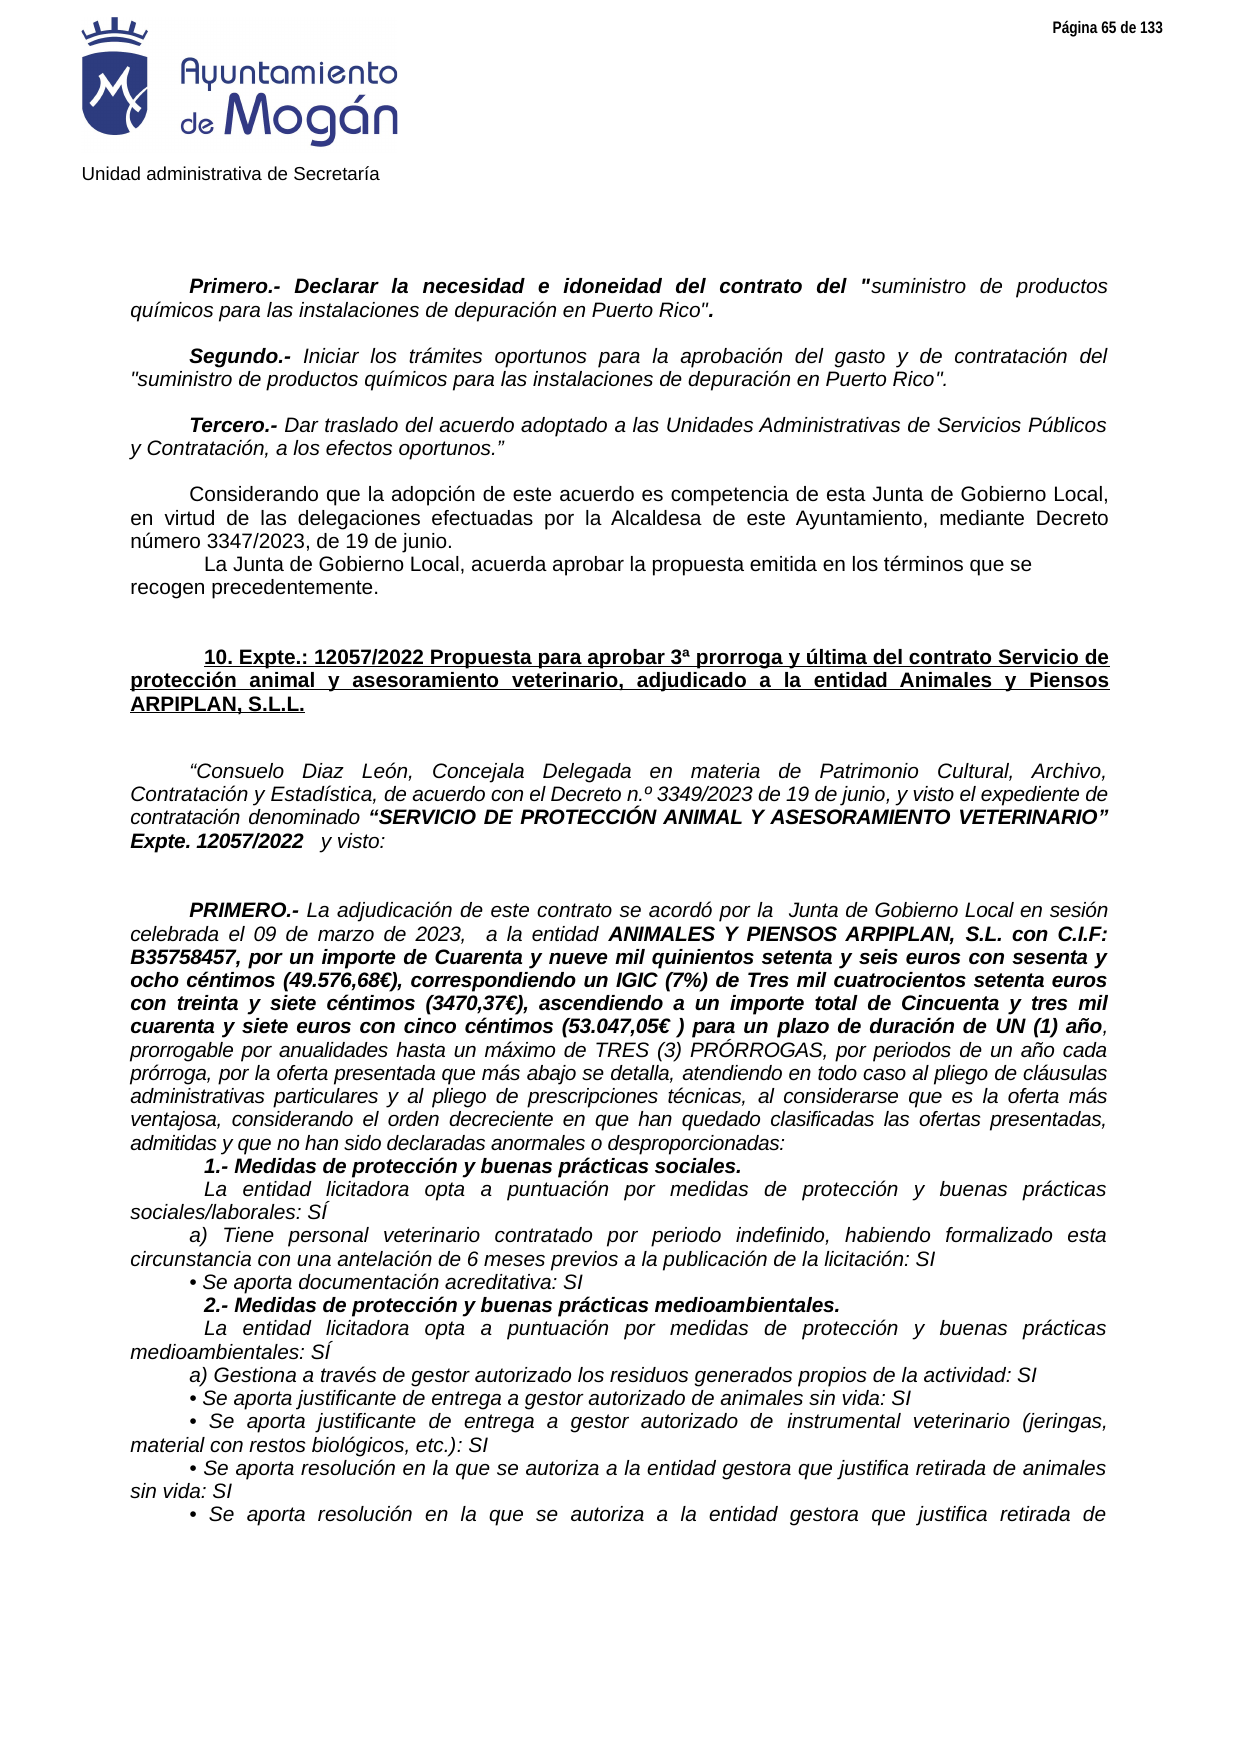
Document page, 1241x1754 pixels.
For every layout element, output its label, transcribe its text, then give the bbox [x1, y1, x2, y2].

text Primero.- Declarar la necesidad e idoneidad del contrato del "suministro de productos químicos para las instalaciones de depuración en Puerto Rico". [130, 275, 1110, 321]
text • Se aporta justificante de entrega a gestor autorizado de instrumental veterinario (jeringas, material con restos biológicos, etc.): SI [130, 1410, 1110, 1456]
text PRIMERO.- La adjudicación de este contrato se acordó por la Junta de Gobierno Local en sesión celebrada el 09 de marzo de 2023, a la entidad ANIMALES Y PIENSOS ARPIPLAN, S.L. con C.I.F: B35758457, por un importe de Cuarenta y nueve mil quinientos setenta y seis euros con sesenta y ocho céntimos (49.576,68€), correspondiendo un IGIC (7%) de Tres mil cuatrocientos setenta euros con treinta y siete céntimos (3470,37€), ascendiendo a un importe total de Cincuenta y tres mil cuarenta y siete euros con cinco céntimos (53.047,05€ ) para un plazo de duración de UN (1) año, prorrogable por anualidades hasta un máximo de TRES (3) PRÓRROGAS, por periodos de un año cada prórroga, por la oferta presentada que más abajo se detalla, atendiendo en todo caso al pliego de cláusulas administrativas particulares y al pliego de prescripciones técnicas, al considerarse que es la oferta más ventajosa, considerando el orden decreciente en que han quedado clasificadas las ofertas presentadas, admitidas y que no han sido declaradas anormales o desproporcionadas: [130, 899, 1110, 1154]
text La Junta de Gobierno Local, acuerda aprobar la propuesta emitida en los términos que se recogen precedentemente. [130, 553, 1110, 599]
picture [81, 17, 398, 153]
text La entidad licitadora opta a puntuación por medidas de protección y buenas prácticas medioambientales: SÍ [130, 1317, 1110, 1363]
text ARPIPLAN, S.L.L. [130, 690, 1110, 715]
text 2.- Medidas de protección y buenas prácticas medioambientales. [130, 1294, 1110, 1317]
text 10. Expte.: 12057/2022 Propuesta para aprobar 3ª prorroga y última del contrato Servicio de protección animal y asesoramiento veterinario, adjudicado a la entidad Animales y Piensos [130, 646, 1110, 689]
text • Se aporta resolución en la que se autoriza a la entidad gestora que justifica retirada de animales sin vida: SI [130, 1456, 1110, 1503]
text a) Tiene personal veterinario contratado por periodo indefinido, habiendo formalizado esta circunstancia con una antelación de 6 meses previos a la publicación de la licitación: SI [130, 1224, 1110, 1271]
text • Se aporta resolución en la que se autoriza a la entidad gestora que justifica retirada de [130, 1503, 1110, 1526]
text 1.- Medidas de protección y buenas prácticas sociales. [130, 1154, 1110, 1178]
text Segundo.- Iniciar los trámites oportunos para la aprobación del gasto y de contratación del "suministro de productos químicos para las instalaciones de depuración en Puerto Rico". [130, 344, 1110, 391]
text “Consuelo Diaz León, Concejala Delegada en materia de Patrimonio Cultural, Archivo, Contratación y Estadística, de acuerdo con el Decreto n.º 3349/2023 de 19 de junio, y visto el expediente de contratación denominado “SERVICIO DE PROTECCIÓN ANIMAL Y ASESORAMIENTO VETERINARIO” Expte. 12057/2022 y visto: [130, 759, 1110, 852]
text • Se aporta justificante de entrega a gestor autorizado de animales sin vida: SI [130, 1387, 1110, 1410]
text • Se aporta documentación acreditativa: SI [130, 1271, 1110, 1294]
text La entidad licitadora opta a puntuación por medidas de protección y buenas prácticas sociales/laborales: SÍ [130, 1178, 1110, 1224]
text Considerando que la adopción de este acuerdo es competencia de esta Junta de Gobierno Local, en virtud de las delegaciones efectuadas por la Alcaldesa de este Ayuntamiento, mediante Decreto número 3347/2023, de 19 de junio. [130, 483, 1110, 553]
text Tercero.- Dar traslado del acuerdo adoptado a las Unidades Administrativas de Servicios Públicos y Contratación, a los efectos oportunos.” [130, 414, 1110, 460]
text a) Gestiona a través de gestor autorizado los residuos generados propios de la actividad: SI [130, 1363, 1110, 1387]
